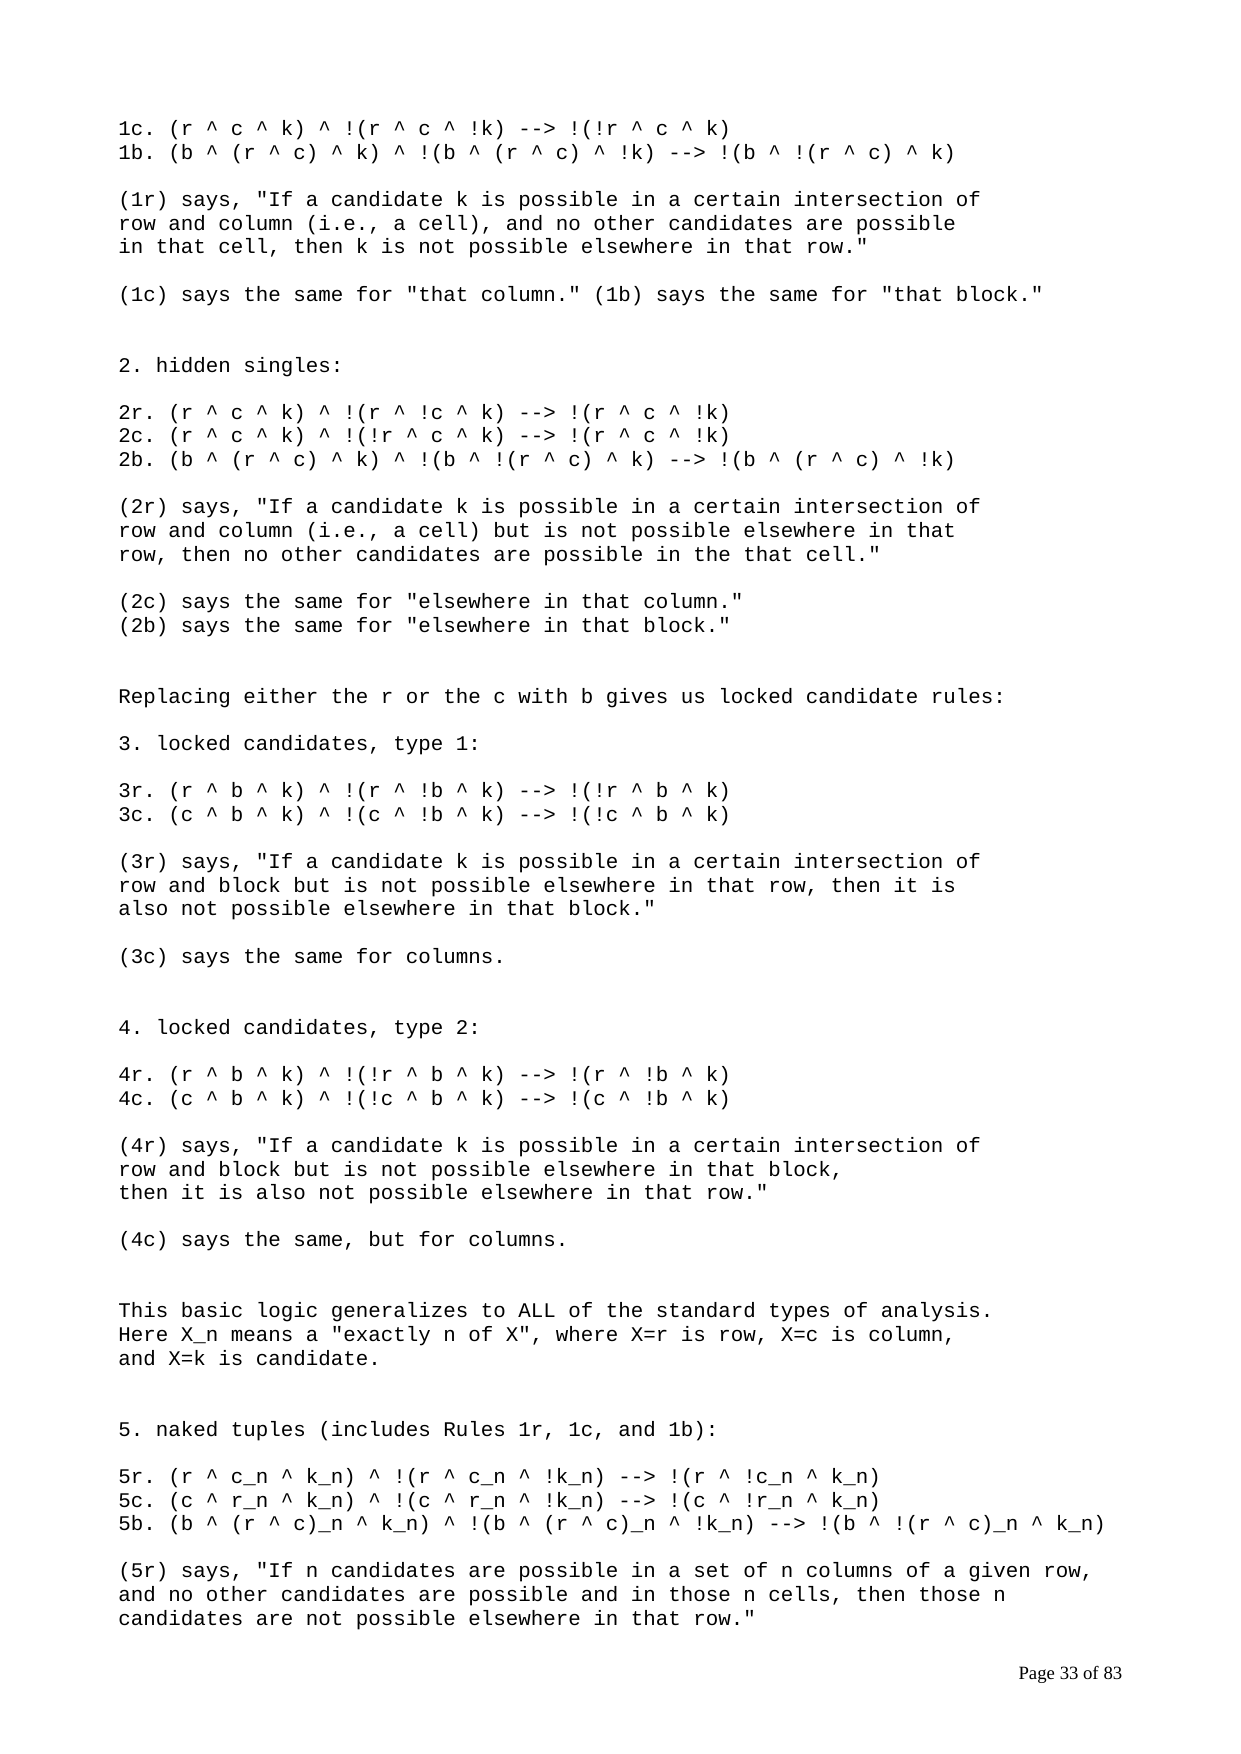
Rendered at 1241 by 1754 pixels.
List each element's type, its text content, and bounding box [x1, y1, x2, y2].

text (4r) says, "If a candidate k is possible in a certain intersection of [118, 1135, 1122, 1158]
text Replacing either the r or the c with b gives us locked candidate rules: [118, 686, 1122, 709]
text 1b. (b ^ (r ^ c) ^ k) ^ !(b ^ (r ^ c) ^ !k) --> !(b ^ !(r ^ c) ^ k) [118, 142, 1122, 165]
text 1c. (r ^ c ^ k) ^ !(r ^ c ^ !k) --> !(!r ^ c ^ k) [118, 118, 1122, 142]
text in that cell, then k is not possible elsewhere in that row." [118, 236, 1122, 260]
text 3c. (c ^ b ^ k) ^ !(c ^ !b ^ k) --> !(!c ^ b ^ k) [118, 804, 1122, 827]
text (2b) says the same for "elsewhere in that block." [118, 615, 1122, 638]
text 5. naked tuples (includes Rules 1r, 1c, and 1b): [118, 1419, 1122, 1442]
text row and block but is not possible elsewhere in that block, [118, 1158, 1122, 1182]
text 4. locked candidates, type 2: [118, 1017, 1122, 1040]
text and no other candidates are possible and in those n cells, then those n [118, 1584, 1122, 1608]
text 2r. (r ^ c ^ k) ^ !(r ^ !c ^ k) --> !(r ^ c ^ !k) [118, 402, 1122, 426]
text (3c) says the same for columns. [118, 946, 1122, 969]
text (1c) says the same for "that column." (1b) says the same for "that block." [118, 284, 1122, 307]
text also not possible elsewhere in that block." [118, 898, 1122, 922]
text 5c. (c ^ r_n ^ k_n) ^ !(c ^ r_n ^ !k_n) --> !(c ^ !r_n ^ k_n) [118, 1489, 1122, 1513]
text candidates are not possible elsewhere in that row." [118, 1608, 1122, 1631]
text This basic logic generalizes to ALL of the standard types of analysis. [118, 1300, 1122, 1324]
text 5r. (r ^ c_n ^ k_n) ^ !(r ^ c_n ^ !k_n) --> !(r ^ !c_n ^ k_n) [118, 1466, 1122, 1489]
text then it is also not possible elsewhere in that row." [118, 1182, 1122, 1206]
text row and column (i.e., a cell), and no other candidates are possible [118, 213, 1122, 236]
text row and column (i.e., a cell) but is not possible elsewhere in that [118, 520, 1122, 544]
text (5r) says, "If n candidates are possible in a set of n columns of a given row, [118, 1561, 1122, 1584]
text (3r) says, "If a candidate k is possible in a certain intersection of [118, 851, 1122, 875]
text 2c. (r ^ c ^ k) ^ !(!r ^ c ^ k) --> !(r ^ c ^ !k) [118, 426, 1122, 449]
text (2c) says the same for "elsewhere in that column." [118, 591, 1122, 615]
text 5b. (b ^ (r ^ c)_n ^ k_n) ^ !(b ^ (r ^ c)_n ^ !k_n) --> !(b ^ !(r ^ c)_n ^ k_n) [118, 1513, 1122, 1537]
text row and block but is not possible elsewhere in that row, then it is [118, 875, 1122, 898]
text (1r) says, "If a candidate k is possible in a certain intersection of [118, 189, 1122, 213]
text 2. hidden singles: [118, 354, 1122, 378]
text and X=k is candidate. [118, 1348, 1122, 1371]
text 3r. (r ^ b ^ k) ^ !(r ^ !b ^ k) --> !(!r ^ b ^ k) [118, 780, 1122, 804]
text 2b. (b ^ (r ^ c) ^ k) ^ !(b ^ !(r ^ c) ^ k) --> !(b ^ (r ^ c) ^ !k) [118, 449, 1122, 473]
text 4c. (c ^ b ^ k) ^ !(!c ^ b ^ k) --> !(c ^ !b ^ k) [118, 1088, 1122, 1111]
text 3. locked candidates, type 1: [118, 733, 1122, 757]
text 4r. (r ^ b ^ k) ^ !(!r ^ b ^ k) --> !(r ^ !b ^ k) [118, 1064, 1122, 1088]
text (2r) says, "If a candidate k is possible in a certain intersection of [118, 496, 1122, 520]
text Here X_n means a "exactly n of X", where X=r is row, X=c is column, [118, 1324, 1122, 1348]
text (4c) says the same, but for columns. [118, 1229, 1122, 1253]
text row, then no other candidates are possible in the that cell." [118, 544, 1122, 567]
